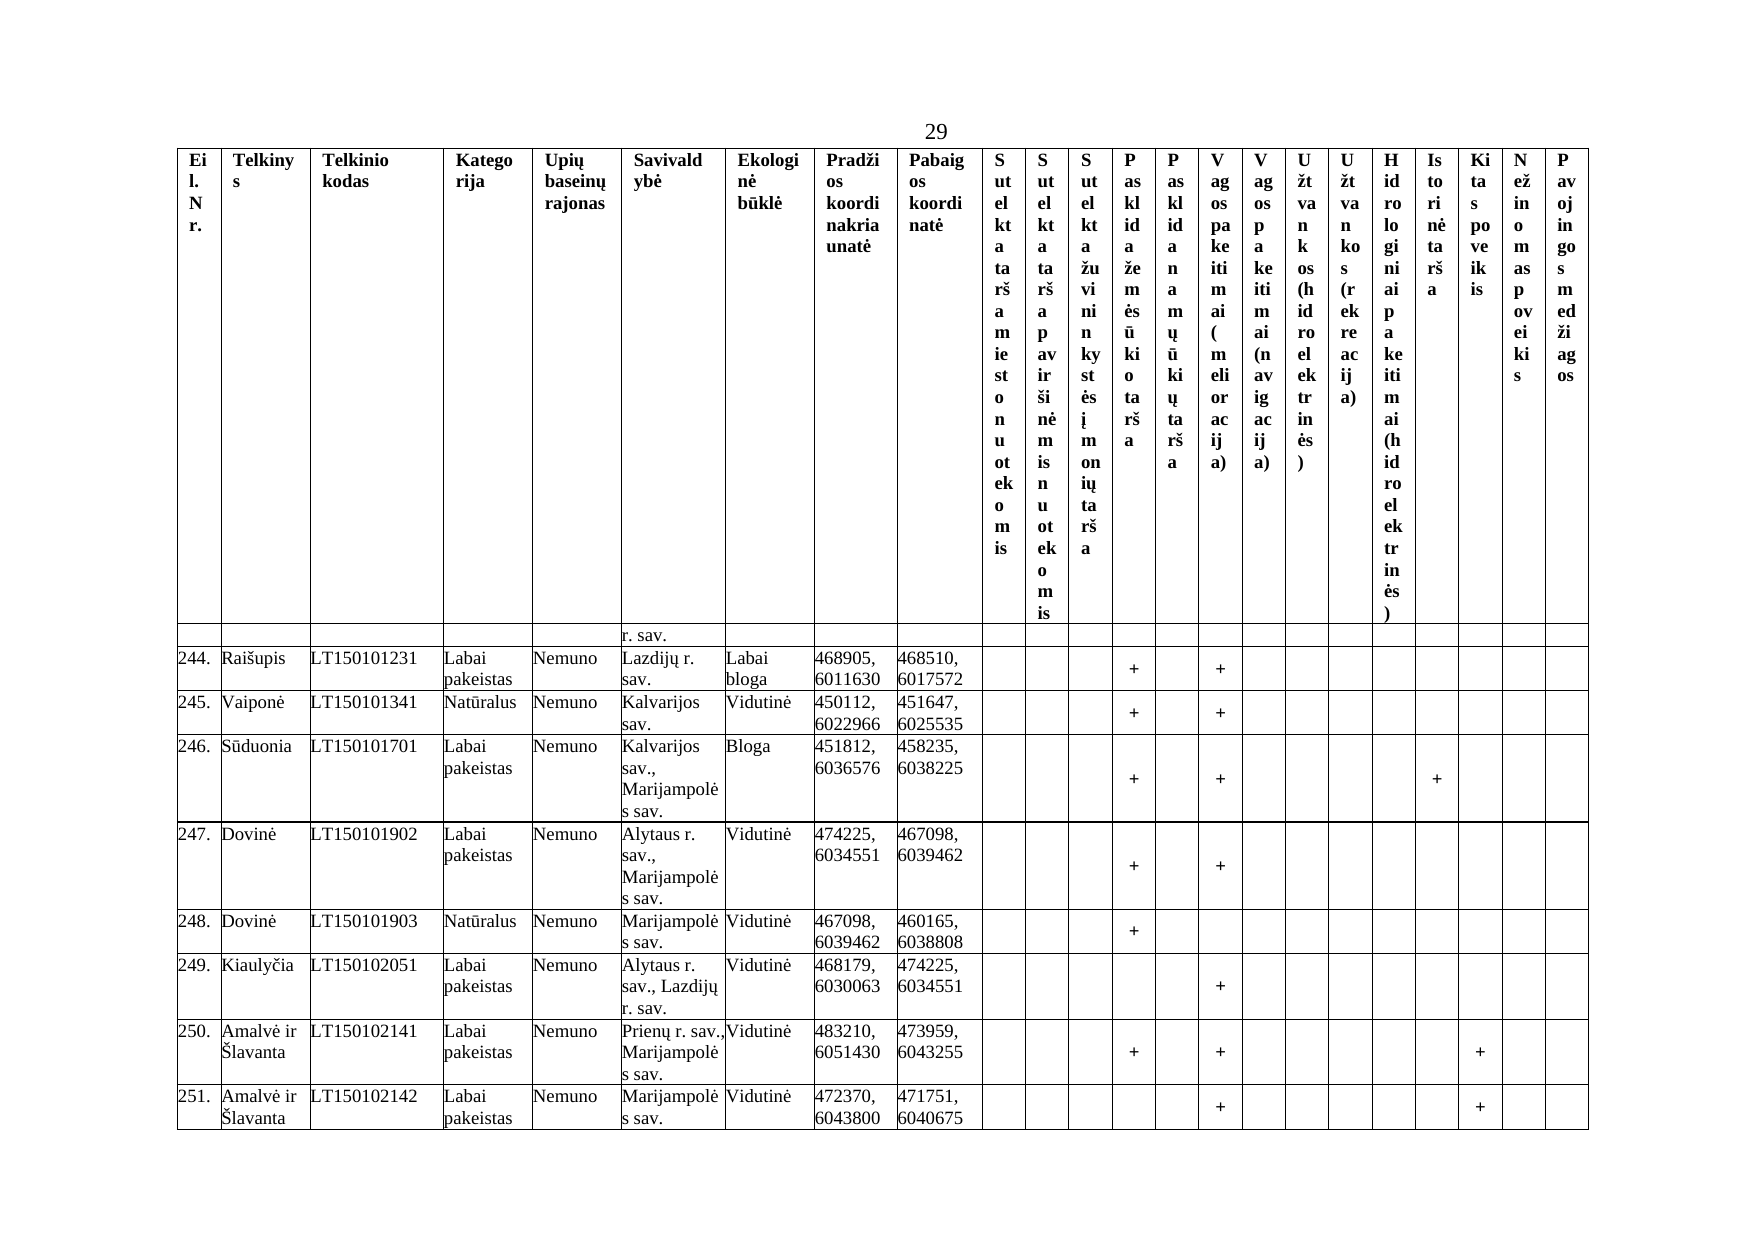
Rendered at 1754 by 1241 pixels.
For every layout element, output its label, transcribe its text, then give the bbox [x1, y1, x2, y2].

table_cell Sūduonia [222, 735, 310, 821]
table_cell [1243, 823, 1285, 909]
table_cell Labai pakeistas [444, 647, 532, 690]
table_cell [1069, 910, 1112, 953]
table_cell 251. [178, 1085, 221, 1128]
table_cell Labai pakeistas [444, 1020, 532, 1084]
table_cell Dovinė [222, 823, 310, 909]
table_header Kitas poveikis [1459, 149, 1502, 623]
table_cell 483210, 6051430 [815, 1020, 897, 1084]
table_cell [1329, 910, 1372, 953]
table_cell [1329, 1020, 1372, 1084]
table_header Telkinys [222, 149, 310, 623]
table_cell 460165, 6038808 [898, 910, 982, 953]
table_header Eil. Nr. [178, 149, 221, 623]
table_cell r. sav. [622, 624, 725, 646]
table_cell Dovinė [222, 910, 310, 953]
table_cell Kalvarijos sav. [622, 691, 725, 734]
table_cell 467098, 6039462 [815, 910, 897, 953]
table_cell Vidutinė [726, 1085, 814, 1128]
table_cell [1026, 624, 1068, 646]
table_cell [1069, 823, 1112, 909]
table_cell [983, 647, 1025, 690]
table_cell + [1199, 735, 1242, 821]
table_cell [1459, 823, 1502, 909]
table_cell [1459, 954, 1502, 1018]
table_cell [1546, 647, 1588, 690]
table_cell 248. [178, 910, 221, 953]
table_cell [1329, 691, 1372, 734]
table_cell Labai pakeistas [444, 735, 532, 821]
table_cell 471751, 6040675 [898, 1085, 982, 1128]
table_cell 468179, 6030063 [815, 954, 897, 1018]
table_cell [1026, 647, 1068, 690]
table_cell [1373, 647, 1415, 690]
table_cell + [1113, 735, 1155, 821]
table_cell [1329, 647, 1372, 690]
table_cell Nemuno [533, 910, 621, 953]
table_cell 473959, 6043255 [898, 1020, 982, 1084]
table_cell [1113, 954, 1155, 1018]
table_cell [1416, 1020, 1458, 1084]
table_cell Alytaus r. sav., Lazdijų r. sav. [622, 954, 725, 1018]
table_cell 244. [178, 647, 221, 690]
table_cell Vidutinė [726, 954, 814, 1018]
table_cell Amalvė ir Šlavanta [222, 1085, 310, 1128]
table_cell [1069, 647, 1112, 690]
table_cell [1243, 647, 1285, 690]
table_cell [1546, 1085, 1588, 1128]
table_cell [1286, 624, 1328, 646]
table_cell [815, 624, 897, 646]
table_cell 468510, 6017572 [898, 647, 982, 690]
table_cell [1156, 910, 1198, 953]
table_cell Vidutinė [726, 823, 814, 909]
table_cell [1243, 735, 1285, 821]
table_cell [983, 954, 1025, 1018]
table_cell [1503, 624, 1545, 646]
table_cell [1243, 1085, 1285, 1128]
table_cell [1459, 735, 1502, 821]
table_cell [1373, 691, 1415, 734]
table_cell Lazdijų r. sav. [622, 647, 725, 690]
table_cell [1459, 624, 1502, 646]
table_cell Vidutinė [726, 1020, 814, 1084]
table_cell + [1459, 1020, 1502, 1084]
table_cell [533, 624, 621, 646]
table_cell 249. [178, 954, 221, 1018]
table_cell [983, 1085, 1025, 1128]
table_header Pradžios koordinakriaunatė [815, 149, 897, 623]
table_cell [1329, 624, 1372, 646]
table_header Telkinio kodas [311, 149, 443, 623]
table_cell [1373, 1085, 1415, 1128]
table_cell [1156, 691, 1198, 734]
table_cell + [1459, 1085, 1502, 1128]
table_cell LT150101701 [311, 735, 443, 821]
table_cell [1546, 691, 1588, 734]
table_cell [1373, 910, 1415, 953]
table_cell + [1199, 954, 1242, 1018]
table_cell LT150102142 [311, 1085, 443, 1128]
table_cell LT150101341 [311, 691, 443, 734]
table_cell [1503, 954, 1545, 1018]
table_cell [178, 624, 221, 646]
table_cell Kalvarijos sav., Marijampolės sav. [622, 735, 725, 821]
table_cell [1286, 691, 1328, 734]
table_cell [983, 735, 1025, 821]
table_cell 474225, 6034551 [898, 954, 982, 1018]
table_cell LT150102141 [311, 1020, 443, 1084]
table_cell [1243, 1020, 1285, 1084]
table_cell [1286, 1085, 1328, 1128]
table_cell [1459, 647, 1502, 690]
table_cell 474225, 6034551 [815, 823, 897, 909]
table_cell [1156, 1020, 1198, 1084]
table_cell Nemuno [533, 647, 621, 690]
table_cell [1416, 1085, 1458, 1128]
table_cell 451647, 6025535 [898, 691, 982, 734]
table_cell [1416, 647, 1458, 690]
table_cell [1503, 910, 1545, 953]
table_cell Marijampolės sav. [622, 1085, 725, 1128]
table_cell [983, 910, 1025, 953]
table_cell [1373, 1020, 1415, 1084]
table_cell 468905, 6011630 [815, 647, 897, 690]
table_cell [1329, 954, 1372, 1018]
table_header Užtvankos (rekreacija) [1329, 149, 1372, 623]
table_header Ekologinė būklė [726, 149, 814, 623]
table_cell [1069, 691, 1112, 734]
table_cell [898, 624, 982, 646]
table_cell [1416, 910, 1458, 953]
table_cell [1373, 624, 1415, 646]
table_cell [983, 624, 1025, 646]
table_header Upių baseinų rajonas [533, 149, 621, 623]
table_cell Labai bloga [726, 647, 814, 690]
table_cell [1373, 823, 1415, 909]
table_cell Marijampolės sav. [622, 910, 725, 953]
table_header Nežinomas poveikis [1503, 149, 1545, 623]
table_cell [1459, 910, 1502, 953]
table_cell [1416, 624, 1458, 646]
table_header Pasklida žemės ūkio tarša [1113, 149, 1155, 623]
table_cell [726, 624, 814, 646]
table_header Pabaigos koordinatė [898, 149, 982, 623]
table_cell [1156, 823, 1198, 909]
table_cell [1156, 954, 1198, 1018]
table_cell Natūralus [444, 910, 532, 953]
table_cell [444, 624, 532, 646]
table_cell 246. [178, 735, 221, 821]
table_header Kategorija [444, 149, 532, 623]
table_cell [1503, 735, 1545, 821]
table_cell Labai pakeistas [444, 954, 532, 1018]
table_cell [1286, 954, 1328, 1018]
table_cell [1546, 954, 1588, 1018]
table_cell 450112, 6022966 [815, 691, 897, 734]
table_cell LT150101903 [311, 910, 443, 953]
table_cell LT150101902 [311, 823, 443, 909]
table_cell [1286, 735, 1328, 821]
table_cell Raišupis [222, 647, 310, 690]
table_cell Nemuno [533, 1020, 621, 1084]
table_header Hidrologiniai pakeitimai (hidroelektrinės) [1373, 149, 1415, 623]
table_cell [1373, 954, 1415, 1018]
table_cell [983, 823, 1025, 909]
table_cell Vidutinė [726, 910, 814, 953]
table_cell [983, 1020, 1025, 1084]
table_cell [1286, 1020, 1328, 1084]
table_cell [1286, 647, 1328, 690]
table_cell 245. [178, 691, 221, 734]
table_cell + [1113, 1020, 1155, 1084]
table_cell + [1199, 691, 1242, 734]
table_cell + [1113, 823, 1155, 909]
table_cell Amalvė ir Šlavanta [222, 1020, 310, 1084]
table_cell 472370, 6043800 [815, 1085, 897, 1128]
table_cell [1069, 735, 1112, 821]
table_cell [1243, 691, 1285, 734]
table_cell Alytaus r. sav., Marijampolės sav. [622, 823, 725, 909]
table_cell [1243, 954, 1285, 1018]
table_cell Nemuno [533, 954, 621, 1018]
table_cell [1286, 910, 1328, 953]
table_cell [1243, 910, 1285, 953]
table_cell Bloga [726, 735, 814, 821]
table_cell [1069, 1085, 1112, 1128]
table_cell [222, 624, 310, 646]
table_cell [1503, 647, 1545, 690]
table_header Savivaldybė [622, 149, 725, 623]
table_cell [1329, 1085, 1372, 1128]
table_cell [1156, 1085, 1198, 1128]
table_cell [1026, 1085, 1068, 1128]
table_cell Kiaulyčia [222, 954, 310, 1018]
table_header Sutelkta tarša miesto nuotekomis [983, 149, 1025, 623]
table_cell + [1199, 1085, 1242, 1128]
table_cell [1546, 823, 1588, 909]
table_cell + [1199, 823, 1242, 909]
table_cell 451812, 6036576 [815, 735, 897, 821]
table_cell [1459, 691, 1502, 734]
table_cell [1546, 735, 1588, 821]
table_cell Natūralus [444, 691, 532, 734]
table_cell [1503, 691, 1545, 734]
table_cell + [1113, 647, 1155, 690]
table_cell LT150102051 [311, 954, 443, 1018]
table_header Sutelkta žuvininkystės įmonių tarša [1069, 149, 1112, 623]
table_cell [983, 691, 1025, 734]
table_header Vagos pakeitimai (navigacija) [1243, 149, 1285, 623]
table_cell [1329, 823, 1372, 909]
table_cell + [1113, 691, 1155, 734]
table_cell [1546, 624, 1588, 646]
table_cell [1156, 624, 1198, 646]
table_cell [1069, 954, 1112, 1018]
table_cell 247. [178, 823, 221, 909]
table_cell [1026, 954, 1068, 1018]
table_cell [1503, 1085, 1545, 1128]
table_cell [1416, 954, 1458, 1018]
table_cell [1416, 823, 1458, 909]
table_cell + [1199, 647, 1242, 690]
table_cell Prienų r. sav., Marijampolės sav. [622, 1020, 725, 1084]
table_cell [1503, 823, 1545, 909]
table_cell LT150101231 [311, 647, 443, 690]
table_cell [1113, 1085, 1155, 1128]
table_cell [1416, 691, 1458, 734]
table_cell [1546, 1020, 1588, 1084]
table_header Istorinė tarša [1416, 149, 1458, 623]
table_cell Nemuno [533, 735, 621, 821]
table_cell [1199, 910, 1242, 953]
table_cell + [1416, 735, 1458, 821]
table_cell [1069, 1020, 1112, 1084]
table_header Pavojingos medžiagos [1546, 149, 1588, 623]
table_header Vagos pakeitimai (melioracija) [1199, 149, 1242, 623]
table_cell [1069, 624, 1112, 646]
table_cell [1026, 823, 1068, 909]
table_cell [1373, 735, 1415, 821]
table_cell Nemuno [533, 823, 621, 909]
table_cell [1503, 1020, 1545, 1084]
table_cell [1026, 1020, 1068, 1084]
table_header Užtvankos (hidroelektrinės) [1286, 149, 1328, 623]
table_cell 250. [178, 1020, 221, 1084]
table_cell Nemuno [533, 1085, 621, 1128]
table_cell + [1113, 910, 1155, 953]
table_cell Vidutinė [726, 691, 814, 734]
table_header Pasklida namų ūkių tarša [1156, 149, 1198, 623]
table_cell [1156, 647, 1198, 690]
table_cell Nemuno [533, 691, 621, 734]
table_cell [1243, 624, 1285, 646]
table_header Sutelkta tarša paviršinėmis nuotekomis [1026, 149, 1068, 623]
table_cell [1199, 624, 1242, 646]
table_cell [1026, 910, 1068, 953]
table_cell [1329, 735, 1372, 821]
table_cell 467098, 6039462 [898, 823, 982, 909]
table_cell [1113, 624, 1155, 646]
table_cell [1026, 735, 1068, 821]
table_cell Labai pakeistas [444, 1085, 532, 1128]
table_cell [1156, 735, 1198, 821]
table_cell Labai pakeistas [444, 823, 532, 909]
table_cell Vaiponė [222, 691, 310, 734]
table_cell [1026, 691, 1068, 734]
table_cell [1546, 910, 1588, 953]
table_cell [311, 624, 443, 646]
table_cell 458235, 6038225 [898, 735, 982, 821]
table_cell + [1199, 1020, 1242, 1084]
table_cell [1286, 823, 1328, 909]
